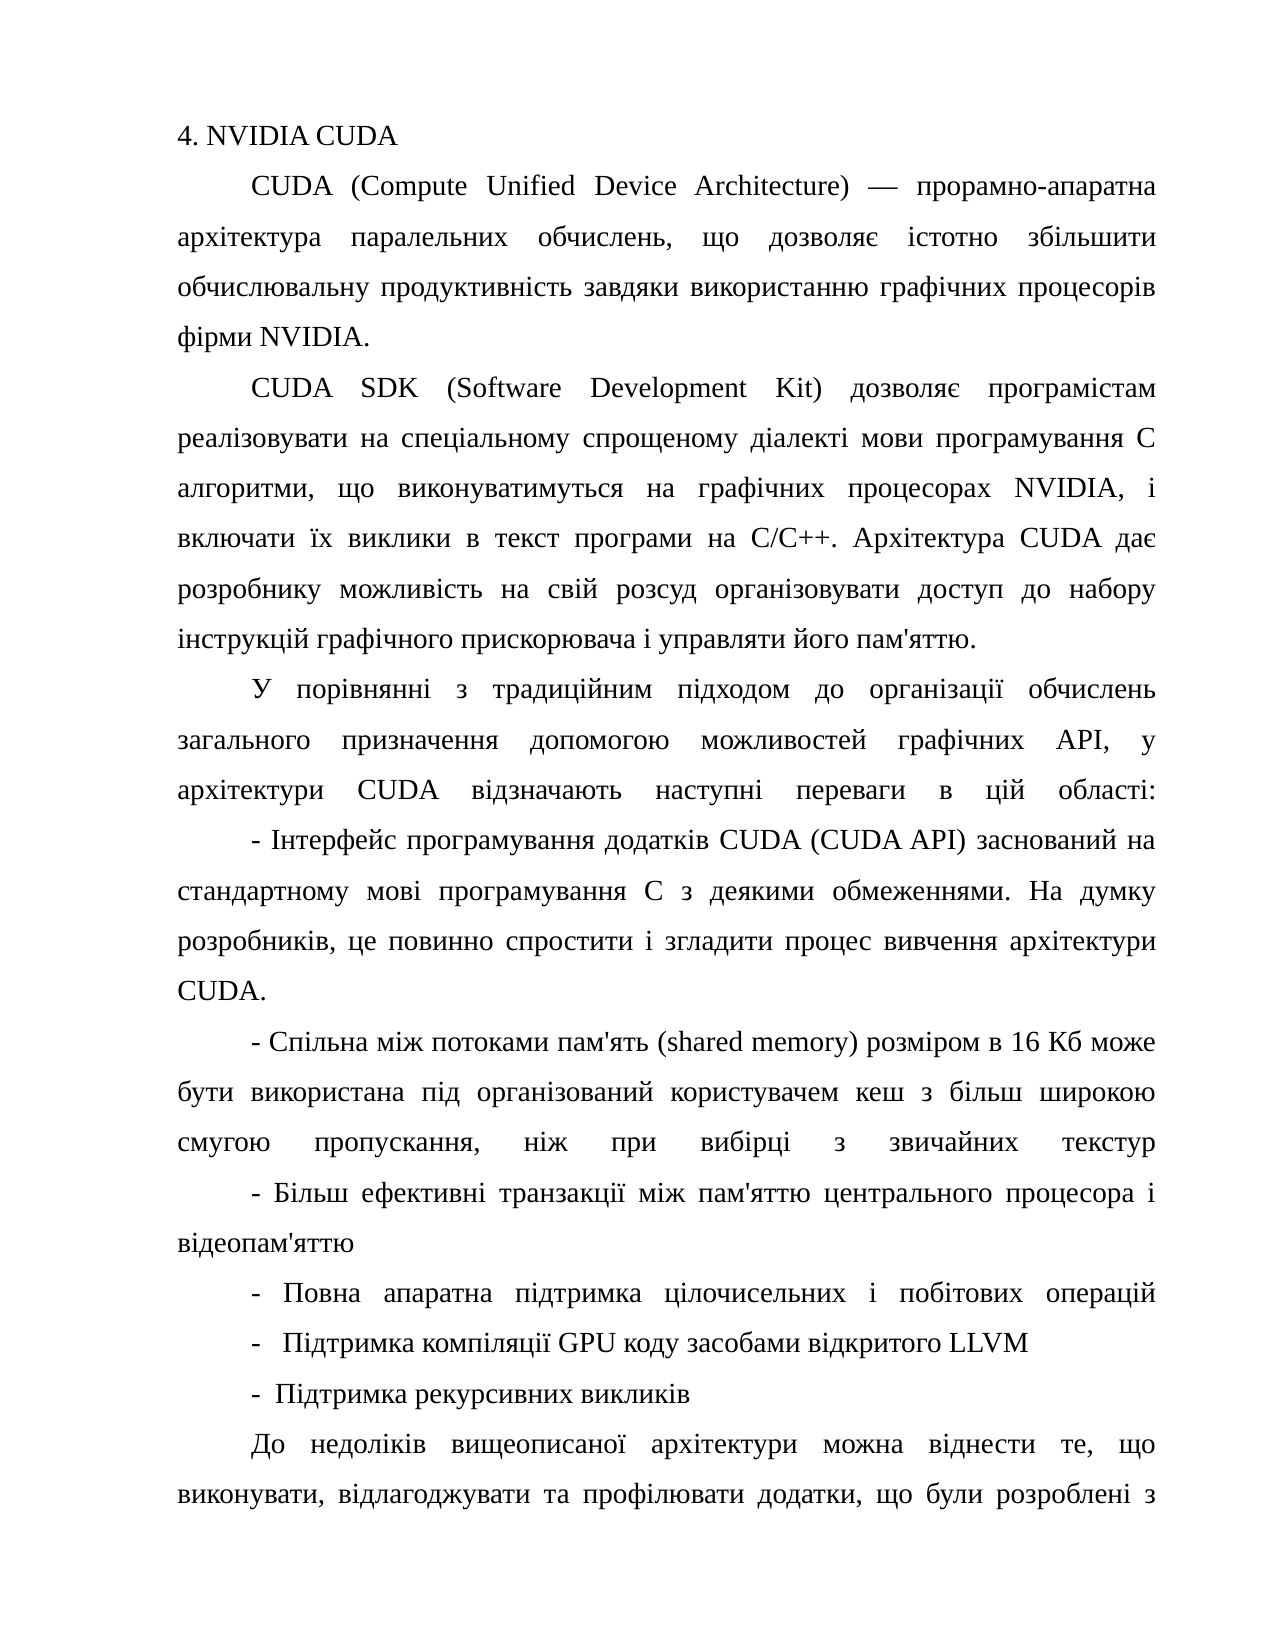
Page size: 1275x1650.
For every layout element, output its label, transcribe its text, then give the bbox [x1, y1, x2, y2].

text CUDA (Compute Unified Device Architecture) — прорамно-апаратна архітектура паралельних обчислень, що дозволяє істотно збільшити обчислювальну продуктивність завдяки використанню графічних процесорів фірми NVIDIA. [177, 168, 1157, 353]
text У порівнянні з традиційним підходом до організації обчислень загального призначення допомогою можливостей графічних API, у архітектури CUDA відзначають наступні переваги в цій області: - Інтерфейс програмування додатків CUDA (CUDA API) заснований на стандартному мові програмування С з деякими обмеженнями. На думку розробників, це повинно спростити і згладити процес вивчення архітектури CUDA. - Спільна між потоками пам'ять (shared memory) розміром в 16 Кб може бути використана під організований користувачем кеш з більш широкою смугою пропускання, ніж при вибірці з звичайних текстур - Більш ефективні транзакції між пам'яттю центрального процесора і відеопам'яттю - Повна апаратна підтримка цілочисельних і побітових операцій - Підтримка компіляції GPU коду засобами відкритого LLVM [177, 672, 1157, 1359]
text - Підтримка рекурсивних викликів [177, 1376, 1157, 1409]
text 4. NVIDIA CUDA [177, 118, 1157, 152]
text До недоліків вищеописаної архітектури можна віднести те, що виконувати, відлагоджувати та профілювати додатки, що були розроблені з [177, 1426, 1157, 1510]
text CUDA SDK (Software Development Kit) дозволяє програмістам реалізовувати на спеціальному спрощеному діалекті мови програмування C алгоритми, що виконуватимуться на графічних процесорах NVIDIA, і включати їх виклики в текст програми на C/C++. Архітектура CUDA дає розробнику можливість на свій розсуд організовувати доступ до набору інструкцій графічного прискорювача і управляти його пам'яттю. [177, 370, 1157, 655]
